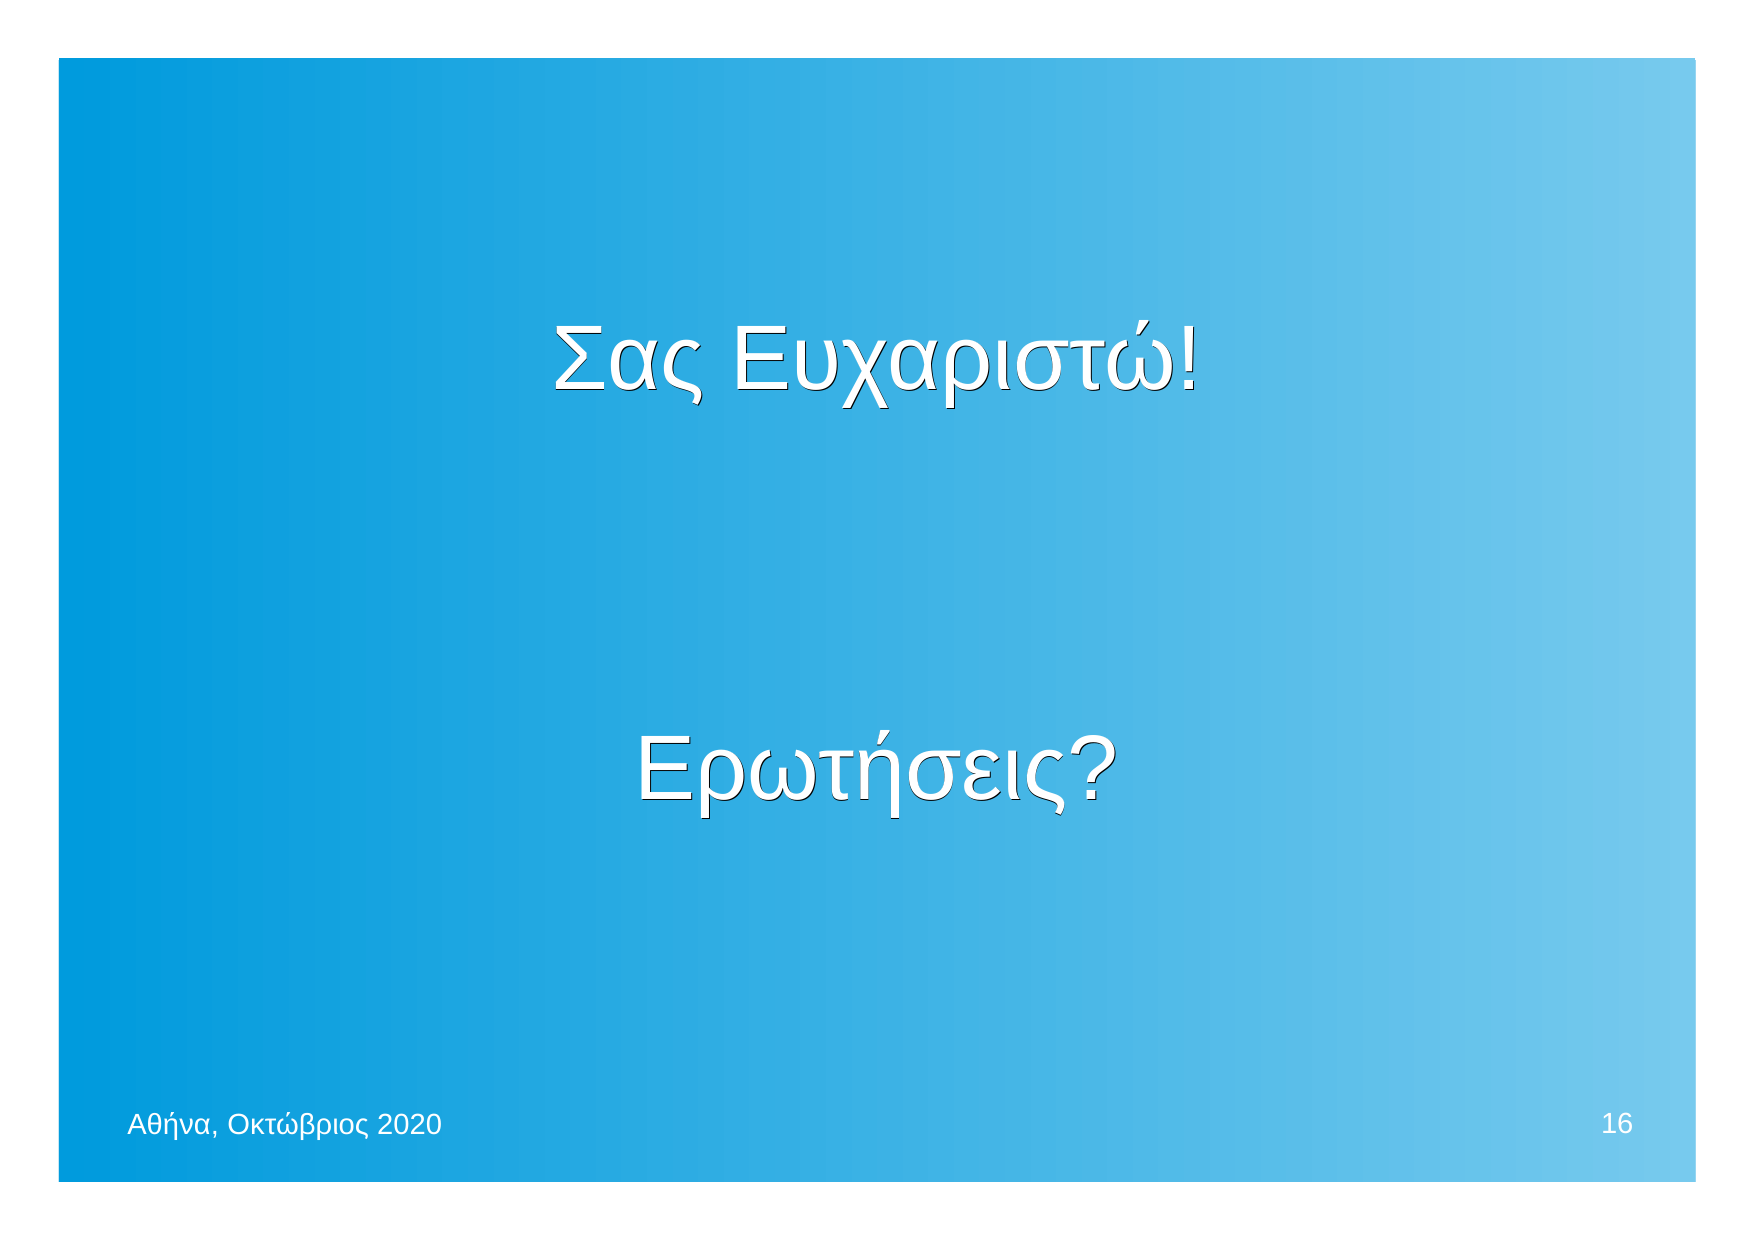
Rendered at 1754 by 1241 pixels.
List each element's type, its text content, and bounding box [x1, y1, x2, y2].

title Σας Ευχαριστώ! Ερωτήσεις? [116, 54, 1637, 1072]
